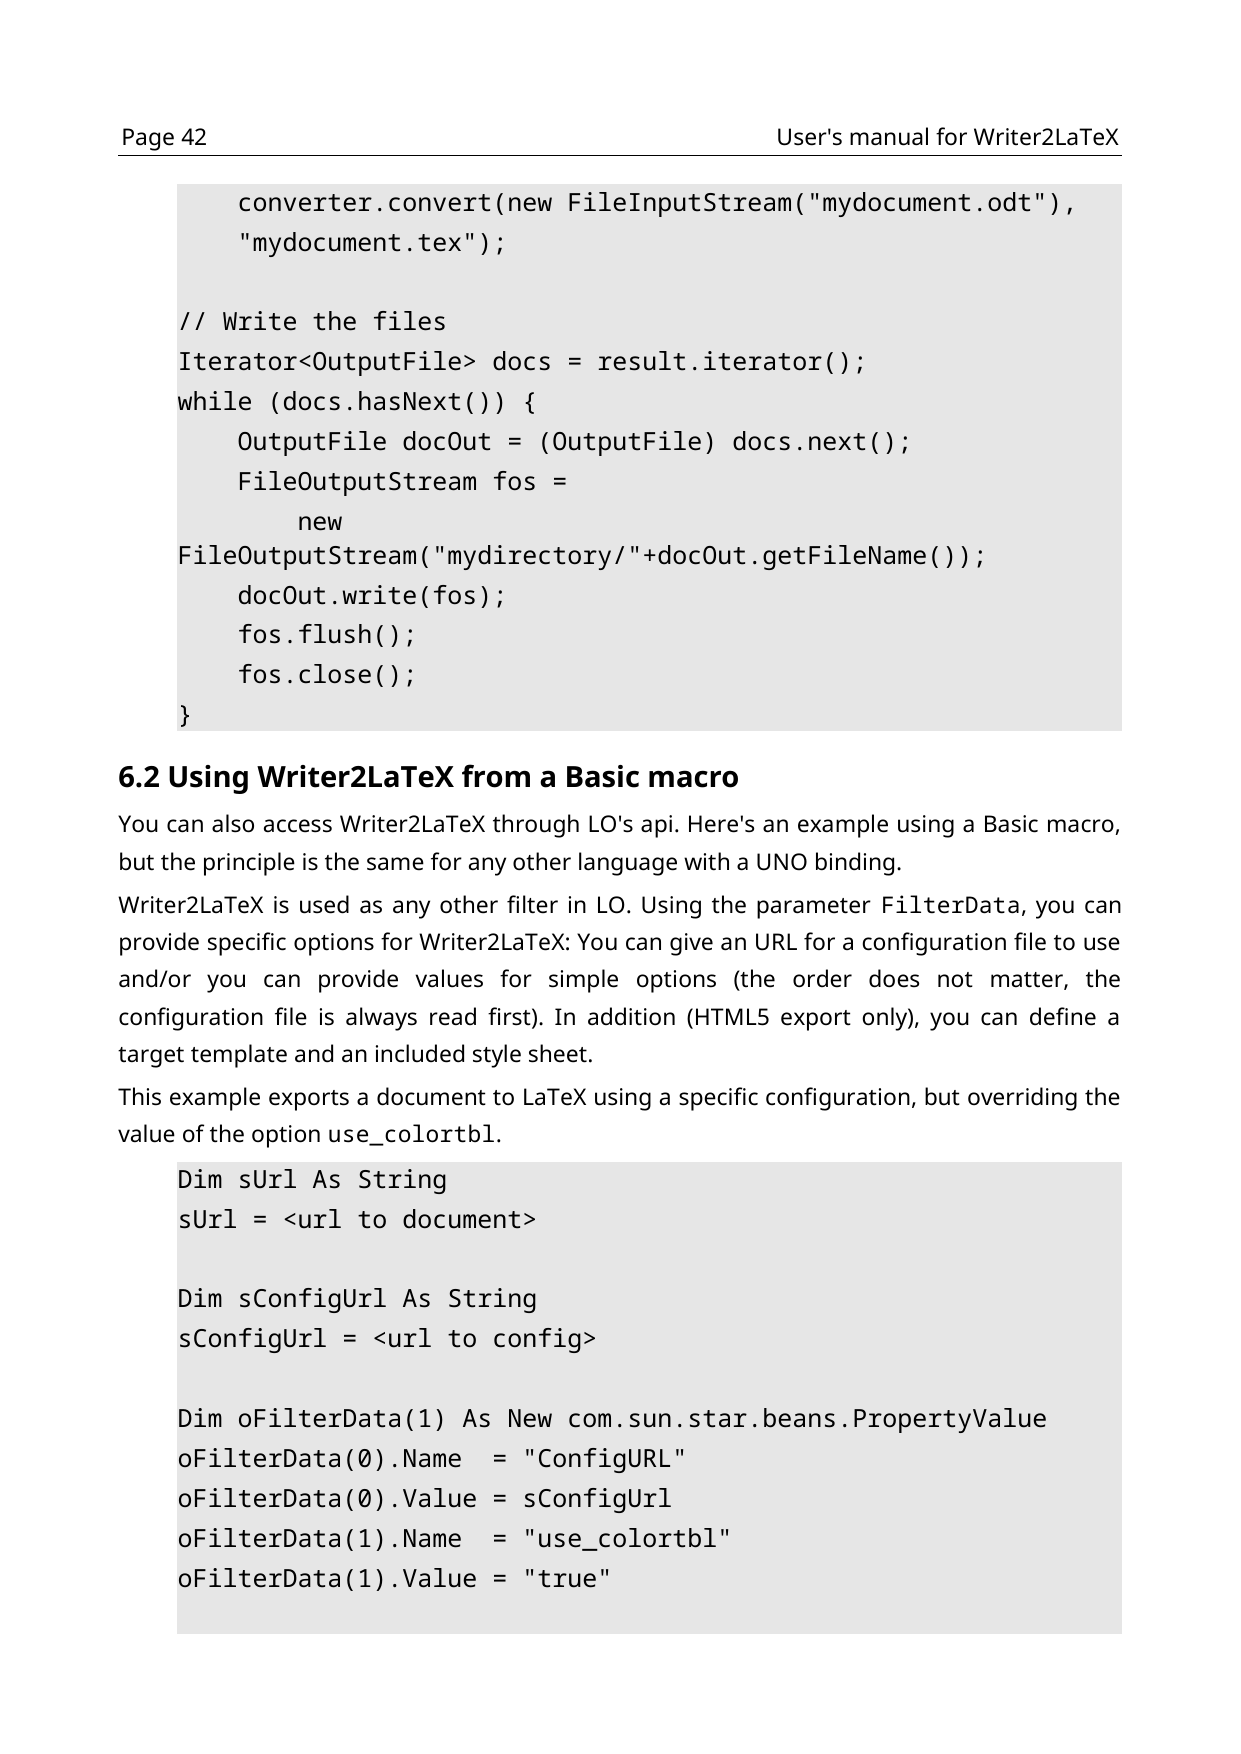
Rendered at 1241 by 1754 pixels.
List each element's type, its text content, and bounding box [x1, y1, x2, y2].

text This example exports a document to LaTeX using a specific configuration, but overriding the value of the option use_colortbl. [118, 1081, 1122, 1149]
text Dim sConfigUrl As String [177, 1281, 1122, 1315]
text oFilterData(1).Value = "true" [177, 1561, 1122, 1594]
text You can also access Writer2LaTeX through LO's api. Here's an example using a Basic macro, but the principle is the same for any other language with a UNO binding. [118, 808, 1122, 876]
text } [177, 697, 1122, 731]
text sConfigUrl = <url to config> [177, 1321, 1122, 1355]
text Iterator<OutputFile> docs = result.iterator(); [177, 344, 1122, 378]
text oFilterData(0).Value = sConfigUrl [177, 1481, 1122, 1515]
text FileOutputStream fos = [177, 464, 1122, 498]
text OutputFile docOut = (OutputFile) docs.next(); [177, 424, 1122, 458]
text fos.flush(); [177, 617, 1122, 651]
text oFilterData(1).Name = "use_colortbl" [177, 1521, 1122, 1555]
text sUrl = <url to document> [177, 1202, 1122, 1236]
text new FileOutputStream("mydirectory/"+docOut.getFileName()); [177, 504, 1122, 572]
text // Write the files [177, 304, 1122, 338]
text Dim sUrl As String [177, 1162, 1122, 1196]
subtitle Using Writer2LaTeX from a Basic macro [118, 756, 1122, 796]
text oFilterData(0).Name = "ConfigURL" [177, 1441, 1122, 1475]
text converter.convert(new FileInputStream("mydocument.odt"), [177, 184, 1122, 218]
text Dim oFilterData(1) As New com.sun.star.beans.PropertyValue [177, 1401, 1122, 1435]
text while (docs.hasNext()) { [177, 384, 1122, 418]
text fos.close(); [177, 657, 1122, 691]
text docOut.write(fos); [177, 578, 1122, 612]
text Writer2LaTeX is used as any other filter in LO. Using the parameter FilterData, you can provide specific options for Writer2LaTeX: You can give an URL for a configuration file to use and/or you can provide values for simple options (the order does not matter, the configuration file is always read first). In addition (HTML5 export only), you can define a target template and an included style sheet. [118, 889, 1122, 1069]
text "mydocument.tex"); [177, 224, 1122, 258]
